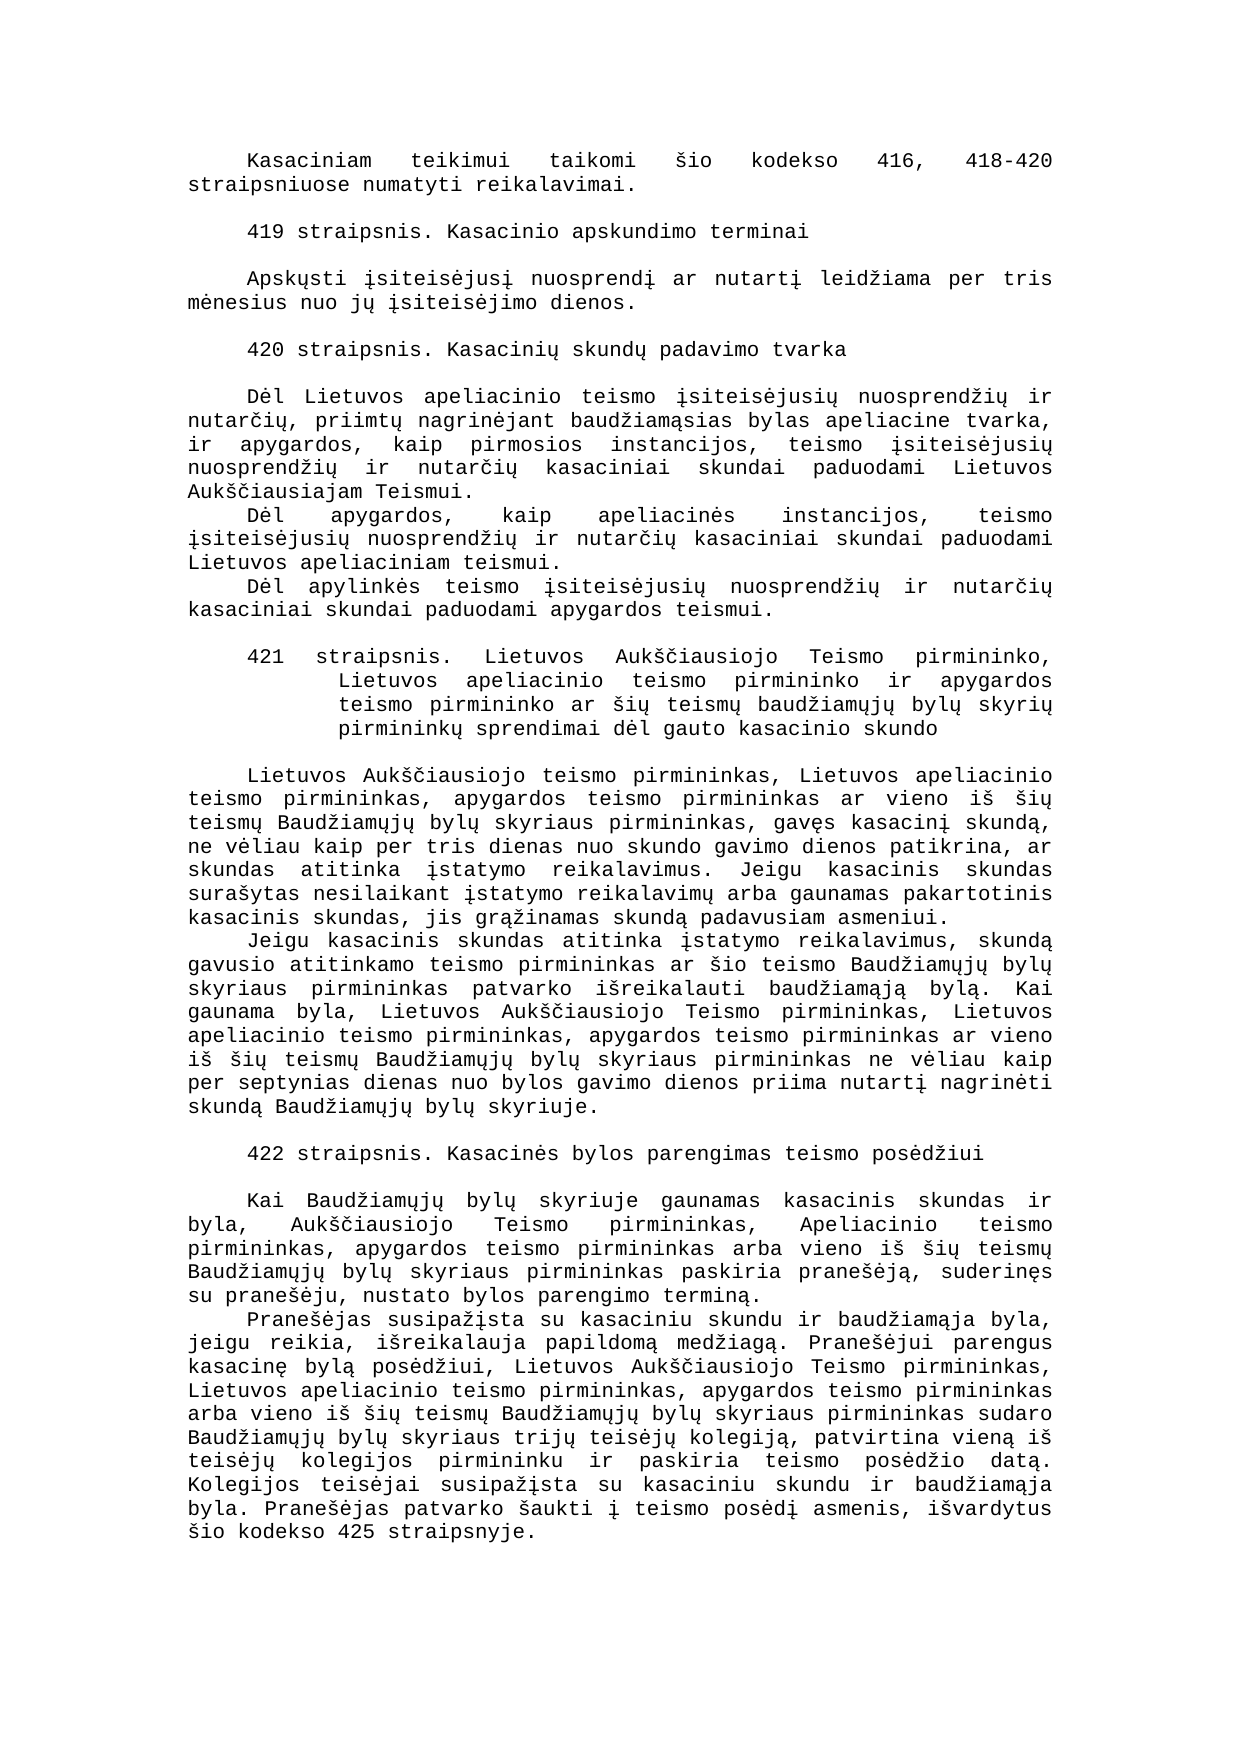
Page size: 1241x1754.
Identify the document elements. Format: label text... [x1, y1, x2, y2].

text Kai Baudžiamųjų bylų skyriuje gaunamas kasacinis skundas ir byla, Aukščiausiojo Teismo pirmininkas, Apeliacinio teismo pirmininkas, apygardos teismo pirmininkas arba vieno iš šių teismų Baudžiamųjų bylų skyriaus pirmininkas paskiria pranešėją, suderinęs su pranešėju, nustato bylos parengimo terminą. [187, 1190, 1053, 1309]
text Kasaciniam teikimui taikomi šio kodekso 416, 418-420 straipsniuose numatyti reikalavimai. [187, 150, 1053, 197]
text Dėl apygardos, kaip apeliacinės instancijos, teismo įsiteisėjusių nuosprendžių ir nutarčių kasaciniai skundai paduodami Lietuvos apeliaciniam teismui. [187, 505, 1053, 576]
text 420 straipsnis. Kasacinių skundų padavimo tvarka [187, 339, 1053, 363]
text Lietuvos Aukščiausiojo teismo pirmininkas, Lietuvos apeliacinio teismo pirmininkas, apygardos teismo pirmininkas ar vieno iš šių teismų Baudžiamųjų bylų skyriaus pirmininkas, gavęs kasacinį skundą, ne vėliau kaip per tris dienas nuo skundo gavimo dienos patikrina, ar skundas atitinka įstatymo reikalavimus. Jeigu kasacinis skundas surašytas nesilaikant įstatymo reikalavimų arba gaunamas pakartotinis kasacinis skundas, jis grąžinamas skundą padavusiam asmeniui. [187, 765, 1053, 930]
text Dėl Lietuvos apeliacinio teismo įsiteisėjusių nuosprendžių ir nutarčių, priimtų nagrinėjant baudžiamąsias bylas apeliacine tvarka, ir apygardos, kaip pirmosios instancijos, teismo įsiteisėjusių nuosprendžių ir nutarčių kasaciniai skundai paduodami Lietuvos Aukščiausiajam Teismui. [187, 386, 1053, 505]
text Pranešėjas susipažįsta su kasaciniu skundu ir baudžiamąja byla, jeigu reikia, išreikalauja papildomą medžiagą. Pranešėjui parengus kasacinę bylą posėdžiui, Lietuvos Aukščiausiojo Teismo pirmininkas, Lietuvos apeliacinio teismo pirmininkas, apygardos teismo pirmininkas arba vieno iš šių teismų Baudžiamųjų bylų skyriaus pirmininkas sudaro Baudžiamųjų bylų skyriaus trijų teisėjų kolegiją, patvirtina vieną iš teisėjų kolegijos pirmininku ir paskiria teismo posėdžio datą. Kolegijos teisėjai susipažįsta su kasaciniu skundu ir baudžiamąja byla. Pranešėjas patvarko šaukti į teismo posėdį asmenis, išvardytus šio kodekso 425 straipsnyje. [187, 1309, 1053, 1545]
text 419 straipsnis. Kasacinio apskundimo terminai [187, 221, 1053, 244]
text 421 straipsnis. Lietuvos Aukščiausiojo Teismo pirmininko, Lietuvos apeliacinio teismo pirmininko ir apygardos teismo pirmininko ar šių teismų baudžiamųjų bylų skyrių pirmininkų sprendimai dėl gauto kasacinio skundo [247, 647, 1053, 741]
text Apskųsti įsiteisėjusį nuosprendį ar nutartį leidžiama per tris mėnesius nuo jų įsiteisėjimo dienos. [187, 268, 1053, 316]
text Dėl apylinkės teismo įsiteisėjusių nuosprendžių ir nutarčių kasaciniai skundai paduodami apygardos teismui. [187, 576, 1053, 623]
text Jeigu kasacinis skundas atitinka įstatymo reikalavimus, skundą gavusio atitinkamo teismo pirmininkas ar šio teismo Baudžiamųjų bylų skyriaus pirmininkas patvarko išreikalauti baudžiamąją bylą. Kai gaunama byla, Lietuvos Aukščiausiojo Teismo pirmininkas, Lietuvos apeliacinio teismo pirmininkas, apygardos teismo pirmininkas ar vieno iš šių teismų Baudžiamųjų bylų skyriaus pirmininkas ne vėliau kaip per septynias dienas nuo bylos gavimo dienos priima nutartį nagrinėti skundą Baudžiamųjų bylų skyriuje. [187, 930, 1053, 1119]
text 422 straipsnis. Kasacinės bylos parengimas teismo posėdžiui [187, 1143, 1053, 1167]
